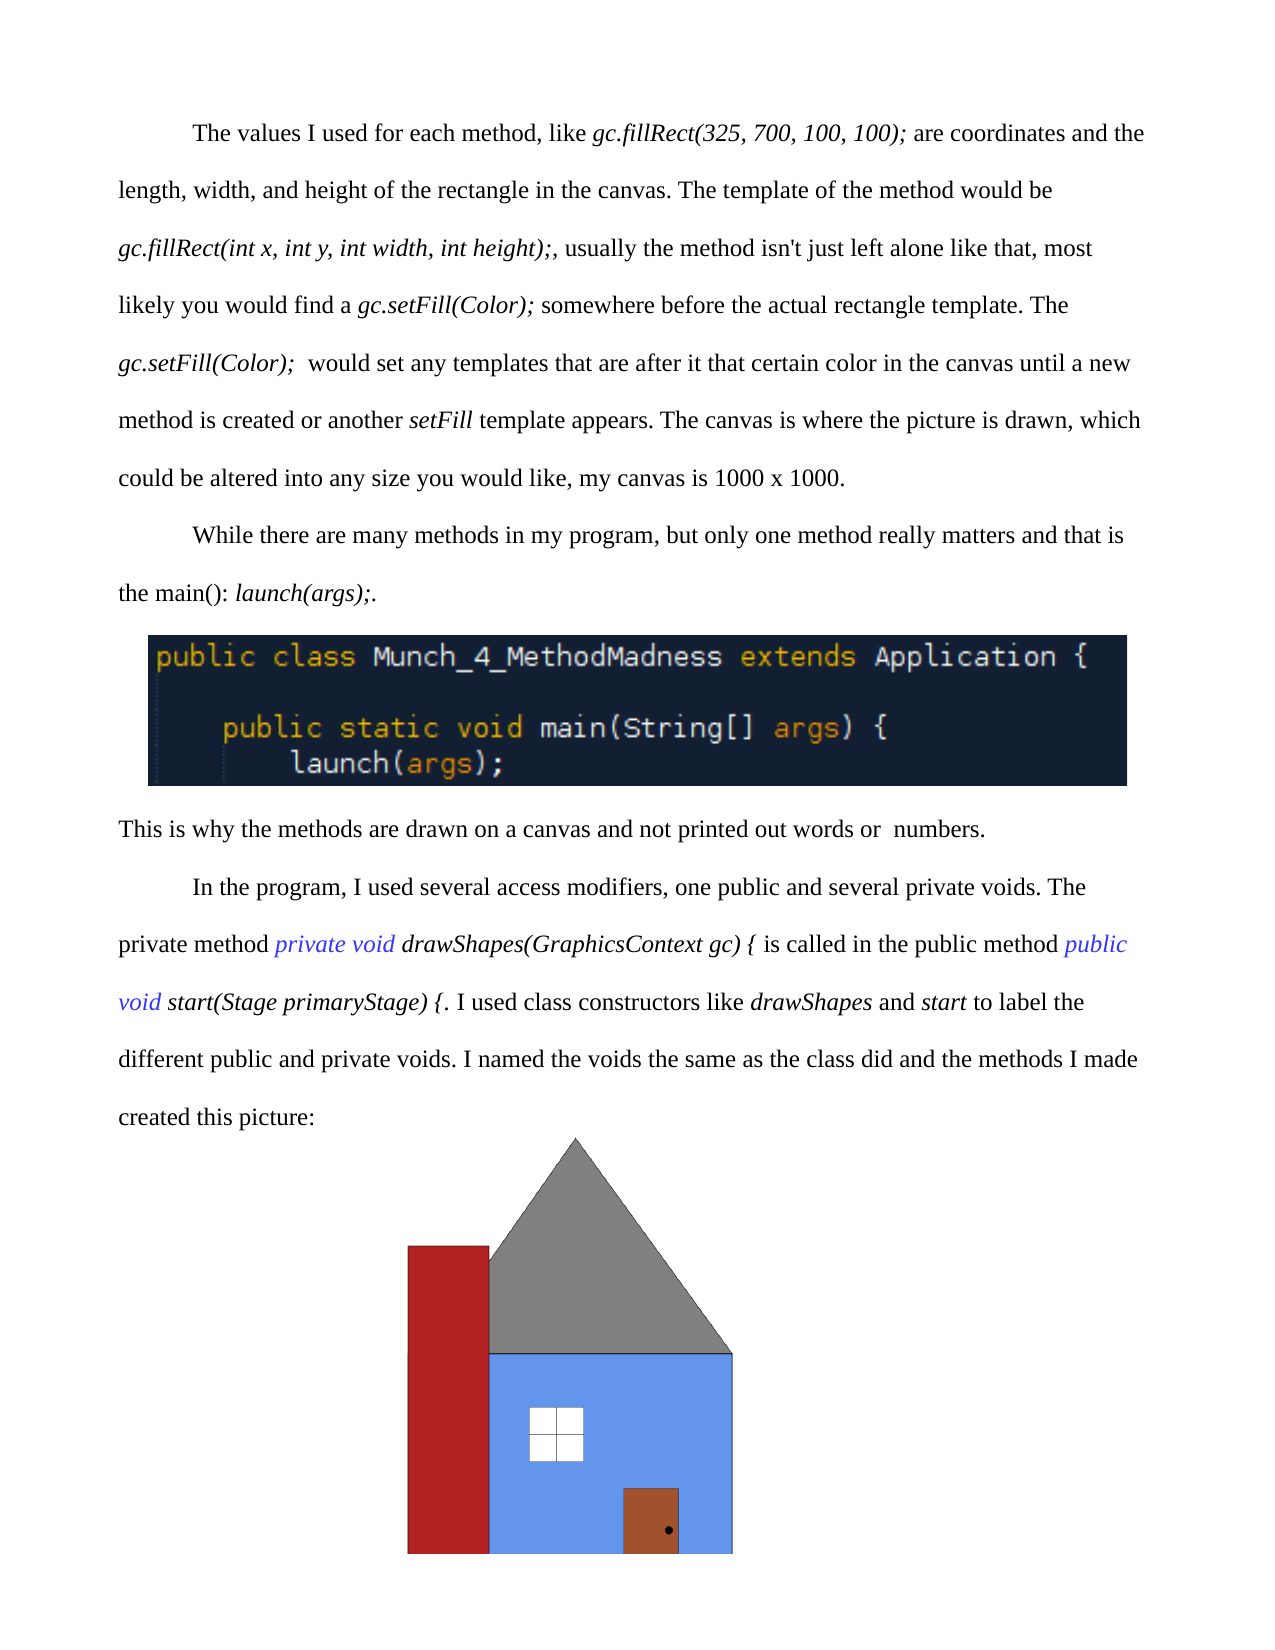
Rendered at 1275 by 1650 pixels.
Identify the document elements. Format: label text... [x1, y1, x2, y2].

text The values I used for each method, like gc.fillRect(325, 700, 100, 100); are coordinates and the length, width, and height of the rectangle in the canvas. The template of the method would be gc.fillRect(int x, int y, int width, int height);, usually the method isn't just left alone like that, most likely you would find a gc.setFill(Color); somewhere before the actual rectangle template. The gc.setFill(Color); would set any templates that are after it that certain color in the canvas until a new method is created or another setFill template appears. The canvas is where the picture is drawn, which could be altered into any size you would like, my canvas is 1000 x 1000. [118, 118, 1157, 492]
picture [397, 1132, 758, 1554]
text This is why the methods are drawn on a canvas and not printed out words or numbers. [118, 786, 1157, 843]
picture [148, 635, 1128, 786]
text While there are many methods in my program, but only one method really matters and that is the main(): launch(args);. [118, 521, 1157, 607]
text In the program, I used several access modifiers, one public and several private voids. The private method private void drawShapes(GraphicsContext gc) { is called in the public method public void start(Stage primaryStage) {. I used class constructors like drawShapes and start to label the different public and private voids. I named the voids the same as the class did and the methods I made created this picture: [118, 872, 1157, 1131]
